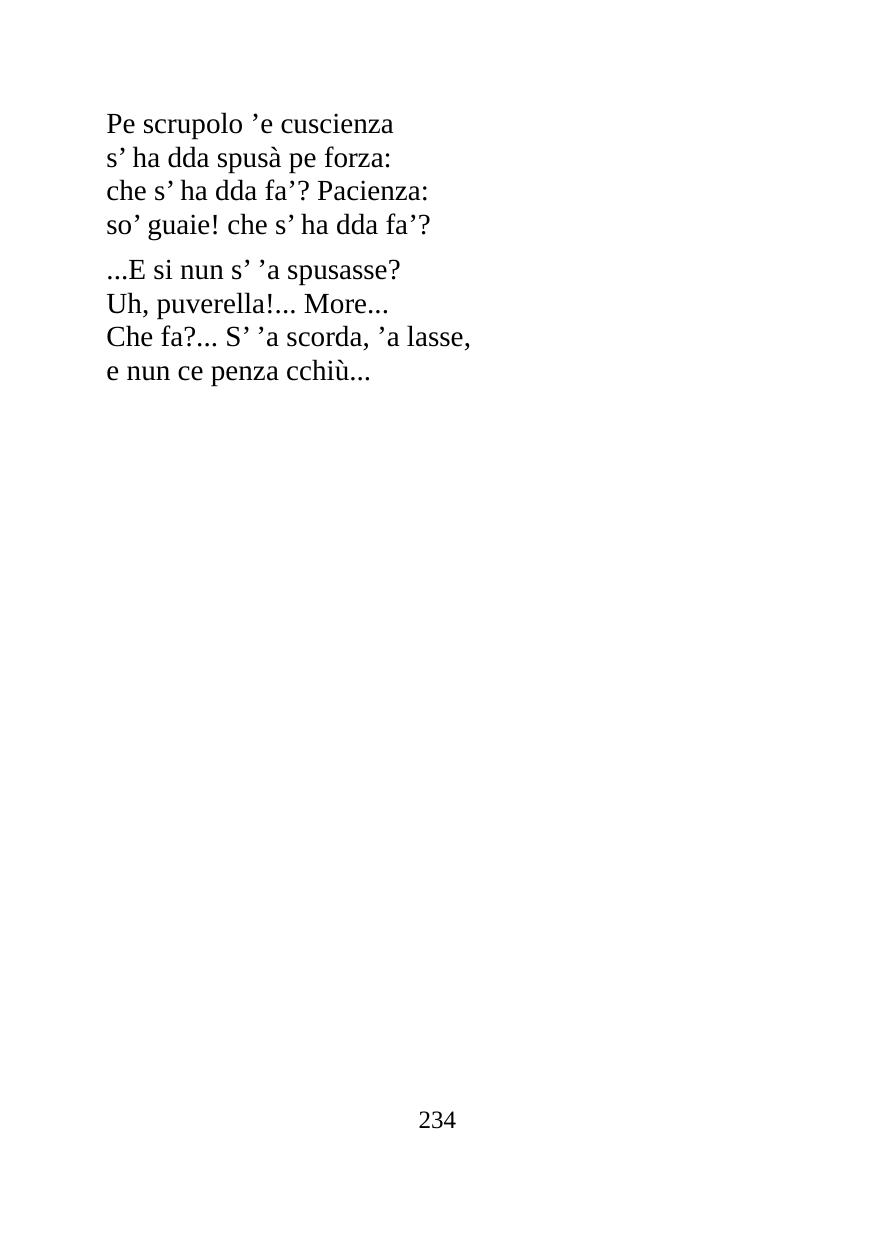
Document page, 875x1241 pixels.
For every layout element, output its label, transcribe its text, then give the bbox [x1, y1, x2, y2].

text Che fa?... S’ ’a scorda, ’a lasse, [106, 319, 768, 353]
text s’ ha dda spusà pe forza: [106, 140, 768, 173]
text che s’ ha dda fa’? Pacienza: [106, 173, 768, 207]
text Uh, puverella!... More... [106, 286, 768, 319]
text so’ guaie! che s’ ha dda fa’? [106, 207, 768, 240]
text e nun ce penza cchiù... [106, 353, 768, 386]
text Pe scrupolo ’e cuscienza [106, 106, 768, 140]
text ...E si nun s’ ’a spusasse? [106, 252, 768, 286]
